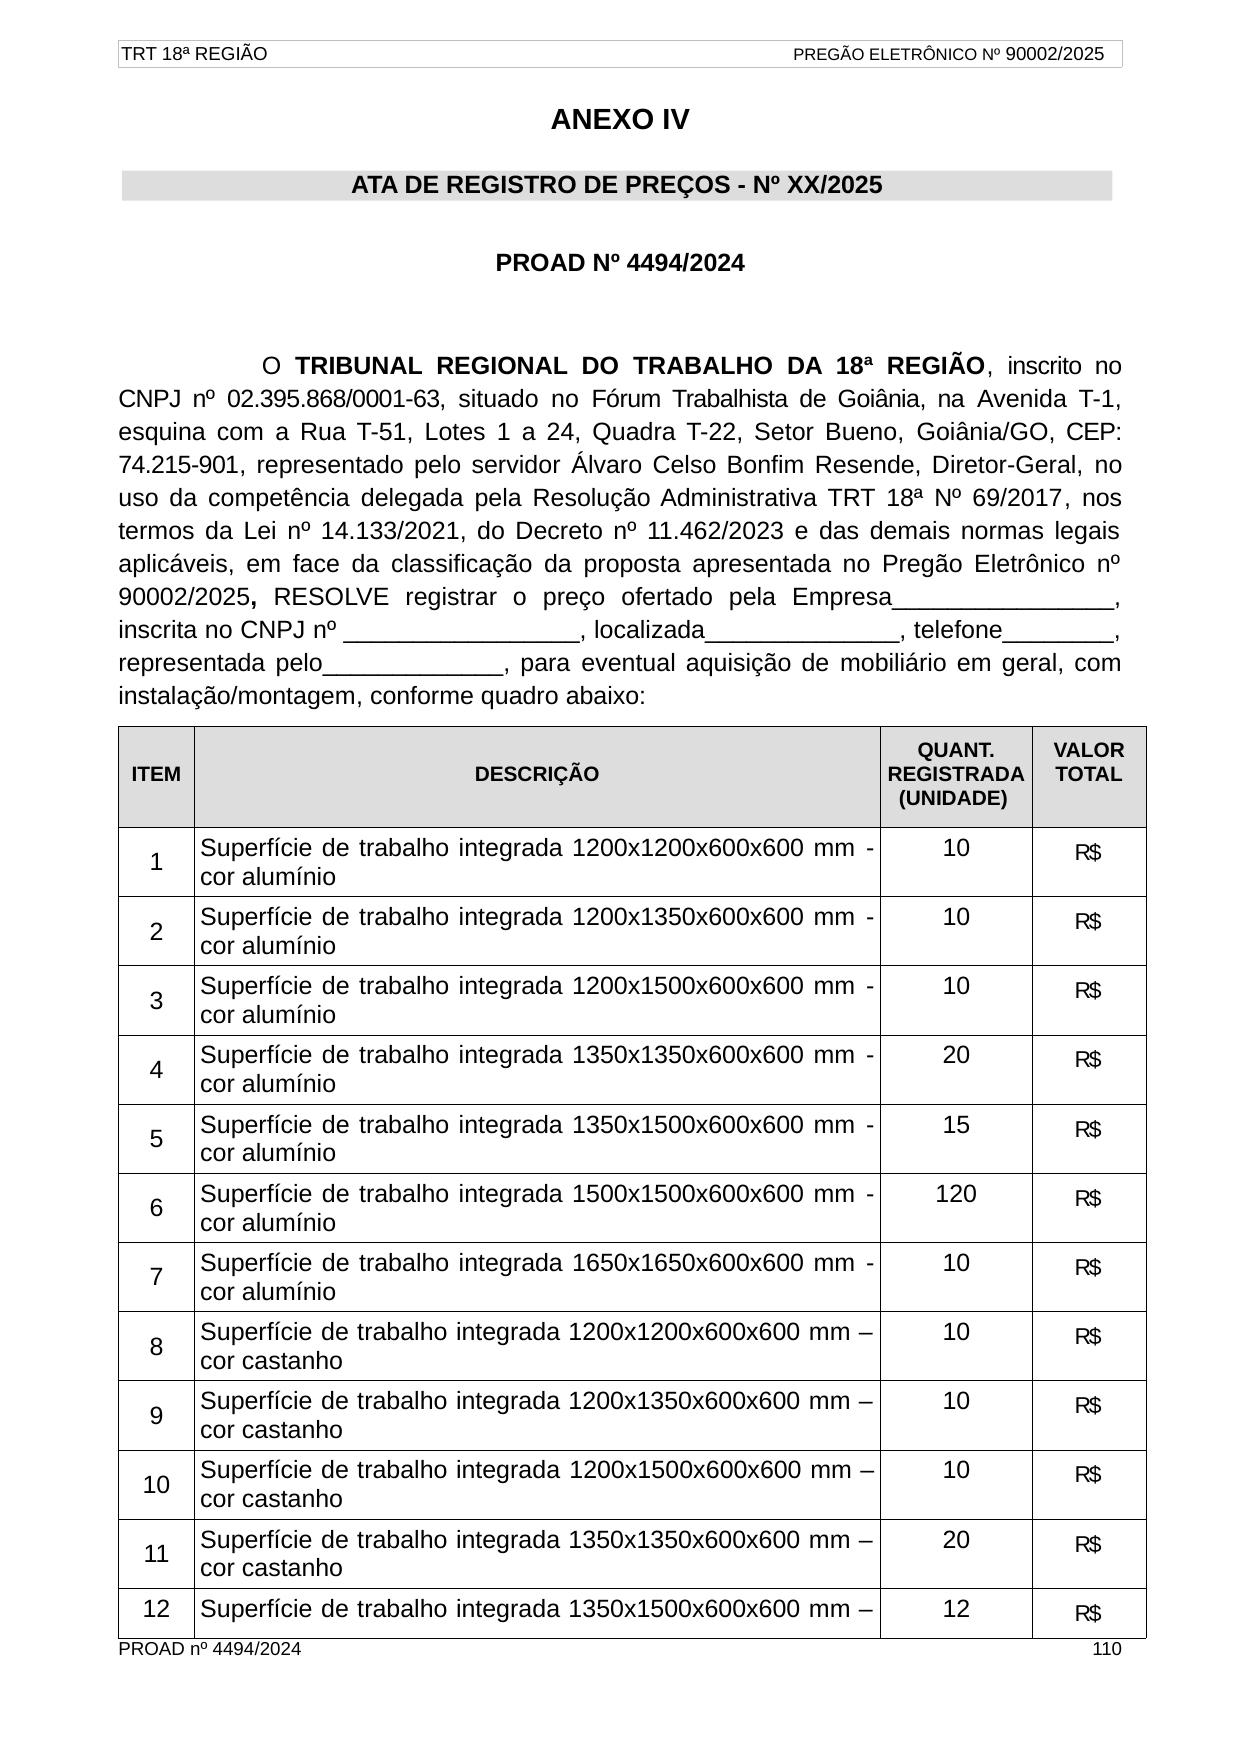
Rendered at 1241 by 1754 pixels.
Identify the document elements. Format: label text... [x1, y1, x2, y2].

table_cell Superfície de trabalho integrada 1200x1350x600x600 mm – cor castanho [195, 1381, 880, 1449]
table_cell Superfície de trabalho integrada 1350x1350x600x600 mm - cor alumínio [195, 1036, 880, 1104]
table_cell 2 [119, 897, 194, 965]
table_cell 10 [881, 1451, 1032, 1519]
text O TRIBUNAL REGIONAL DO TRABALHO DA 18ª REGIÃO, inscrito no CNPJ nº 02.395.868/0001-63, situado no Fórum Trabalhista de Goiânia, na Avenida T-1, esquina com a Rua T-51, Lotes 1 a 24, Quadra T-22, Setor Bueno, Goiânia/GO, CEP: 74.215-901, representado pelo servidor Álvaro Celso Bonfim Resende, Diretor-Geral, no uso da competência delegada pela Resolução Administrativa TRT 18ª Nº 69/2017, nos termos da Lei nº 14.133/2021, do Decreto nº 11.462/2023 e das demais normas legais aplicáveis, em face da classificação da proposta apresentada no Pregão Eletrônico nº 90002/2025, RESOLVE registrar o preço ofertado pela Empresa________________, inscrita no CNPJ nº _________________, localizada______________, telefone________, representada pelo_____________, para eventual aquisição de mobiliário em geral, com instalação/montagem, conforme quadro abaixo: [118, 351, 1122, 710]
table_cell R$ [1033, 1381, 1146, 1449]
table_header ITEM‍ [119, 727, 194, 827]
table_cell 12 [881, 1589, 1032, 1638]
table_cell Superfície de trabalho integrada 1200x1500x600x600 mm – cor castanho [195, 1451, 880, 1519]
table_cell 8 [119, 1312, 194, 1380]
table_cell 11 [119, 1520, 194, 1588]
table_cell R$ [1033, 897, 1146, 965]
table_header VALOR TOTAL [1033, 727, 1146, 827]
table_cell Superfície de trabalho integrada 1350x1350x600x600 mm – cor castanho [195, 1520, 880, 1588]
text ANEXO IV [118, 102, 1122, 135]
table_cell Superfície de trabalho integrada 1650x1650x600x600 mm - cor alumínio [195, 1243, 880, 1311]
table_cell 4 [119, 1036, 194, 1104]
table_header DESCRIÇÃO [195, 727, 880, 827]
table_cell Superfície de trabalho integrada 1200x1350x600x600 mm - cor alumínio [195, 897, 880, 965]
table_cell R$ [1033, 1174, 1146, 1242]
table_cell 5 [119, 1105, 194, 1173]
table_cell R$ [1033, 1589, 1146, 1638]
table_cell 10 [119, 1451, 194, 1519]
table_cell 7 [119, 1243, 194, 1311]
table_cell 20 [881, 1520, 1032, 1588]
table_cell 10 [881, 1381, 1032, 1449]
table_cell 1 [119, 828, 194, 896]
table_cell Superfície de trabalho integrada 1500x1500x600x600 mm - cor alumínio [195, 1174, 880, 1242]
table_cell Superfície de trabalho integrada 1350x1500x600x600 mm - cor alumínio [195, 1105, 880, 1173]
text PROAD Nº 4494/2024 [118, 247, 1122, 276]
table_cell 10 [881, 1312, 1032, 1380]
table_cell Superfície de trabalho integrada 1350x1500x600x600 mm – [195, 1589, 880, 1638]
table_cell R$ [1033, 1105, 1146, 1173]
table_cell 15 [881, 1105, 1032, 1173]
table_cell 6 [119, 1174, 194, 1242]
table_cell R$ [1033, 1312, 1146, 1380]
table_cell 10 [881, 966, 1032, 1034]
table_cell R$ [1033, 828, 1146, 896]
table_cell 9 [119, 1381, 194, 1449]
table_cell 10 [881, 828, 1032, 896]
table_cell 3 [119, 966, 194, 1034]
table_cell 10 [881, 1243, 1032, 1311]
table_cell Superfície de trabalho integrada 1200x1200x600x600 mm - cor alumínio [195, 828, 880, 896]
table_header QUANT. REGISTRADA(UNIDADE) [881, 727, 1032, 827]
table_cell R$ [1033, 1243, 1146, 1311]
table_cell R$ [1033, 1520, 1146, 1588]
table_cell R$ [1033, 1451, 1146, 1519]
table_cell R$ [1033, 1036, 1146, 1104]
table_cell Superfície de trabalho integrada 1200x1200x600x600 mm – cor castanho [195, 1312, 880, 1380]
table_cell 120 [881, 1174, 1032, 1242]
table_cell 12 [119, 1589, 194, 1638]
table_cell 20 [881, 1036, 1032, 1104]
table_cell 10 [881, 897, 1032, 965]
table_cell R$ [1033, 966, 1146, 1034]
table_cell Superfície de trabalho integrada 1200x1500x600x600 mm - cor alumínio [195, 966, 880, 1034]
